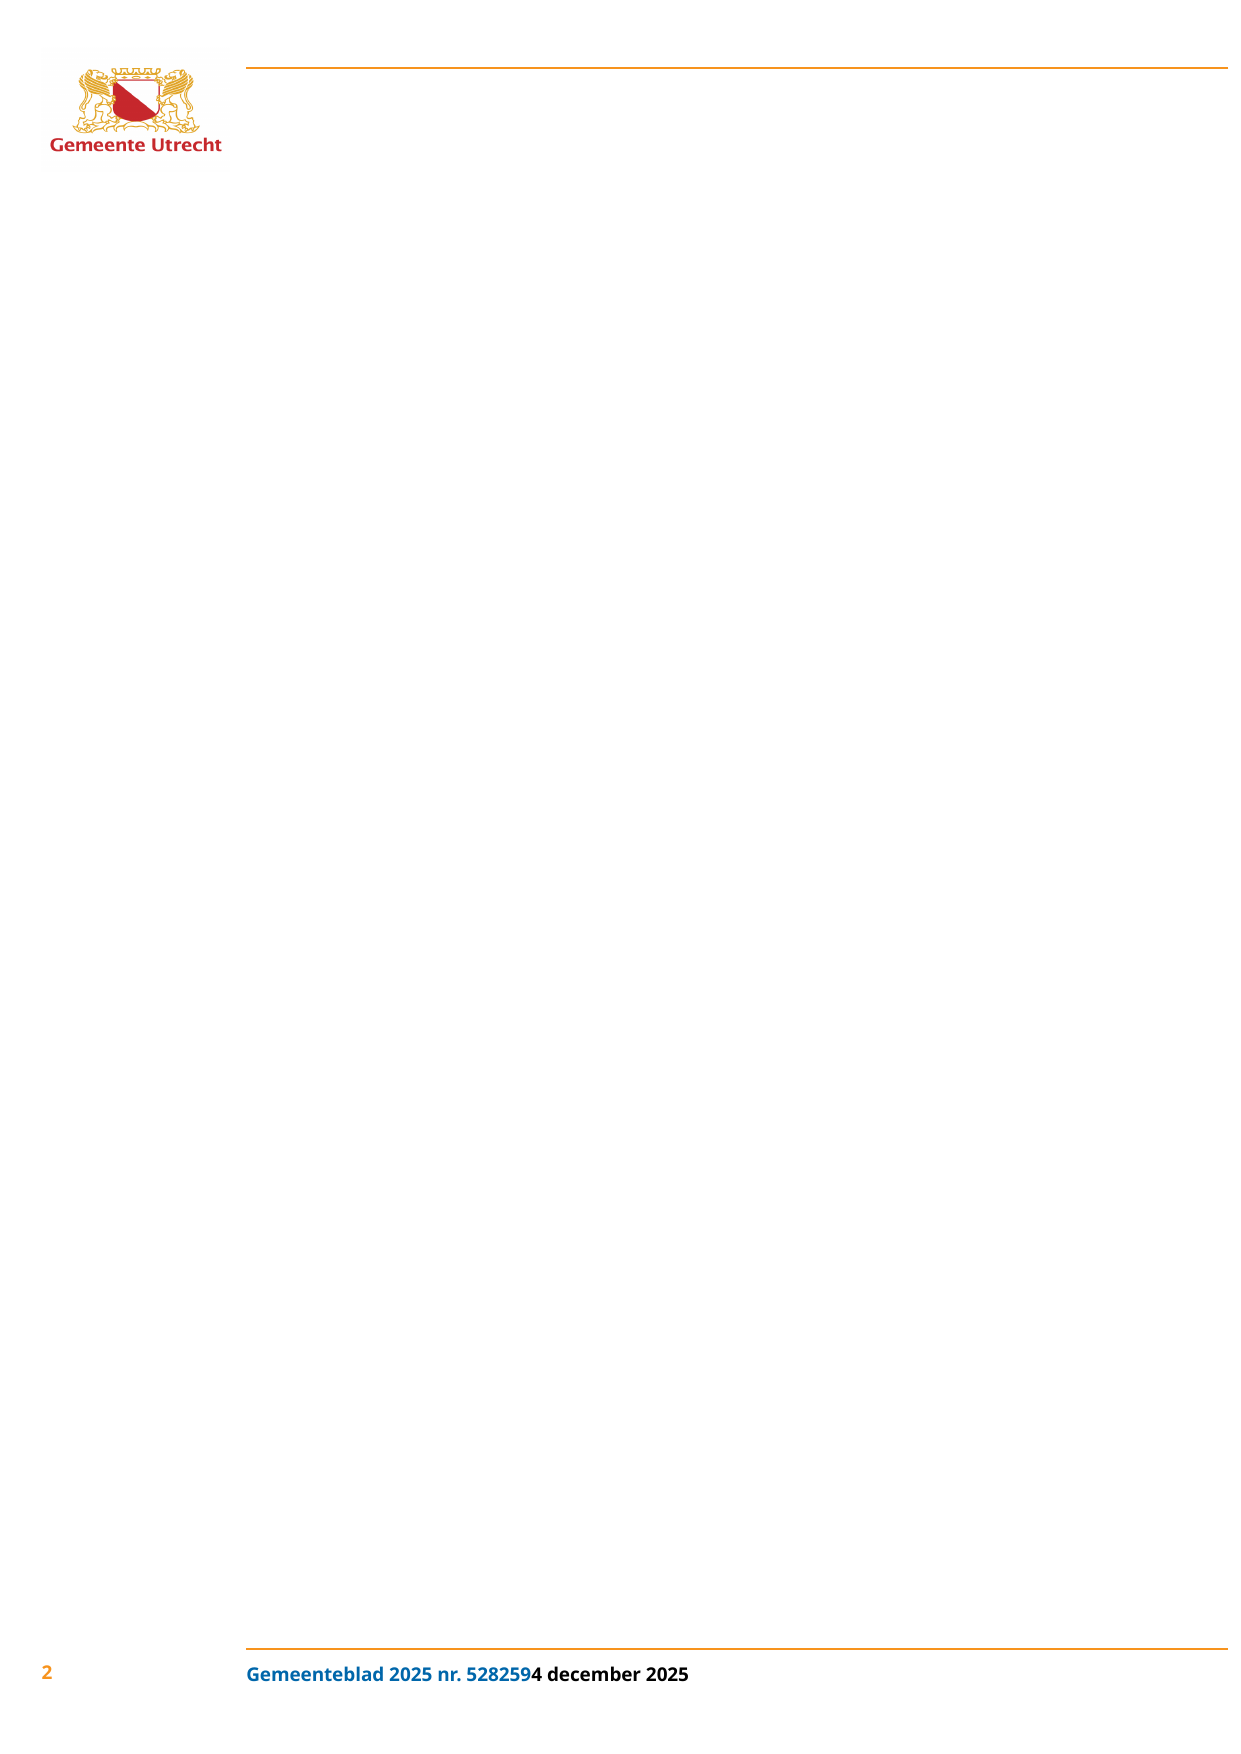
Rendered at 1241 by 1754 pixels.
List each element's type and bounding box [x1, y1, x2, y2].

picture [41, 47, 231, 172]
